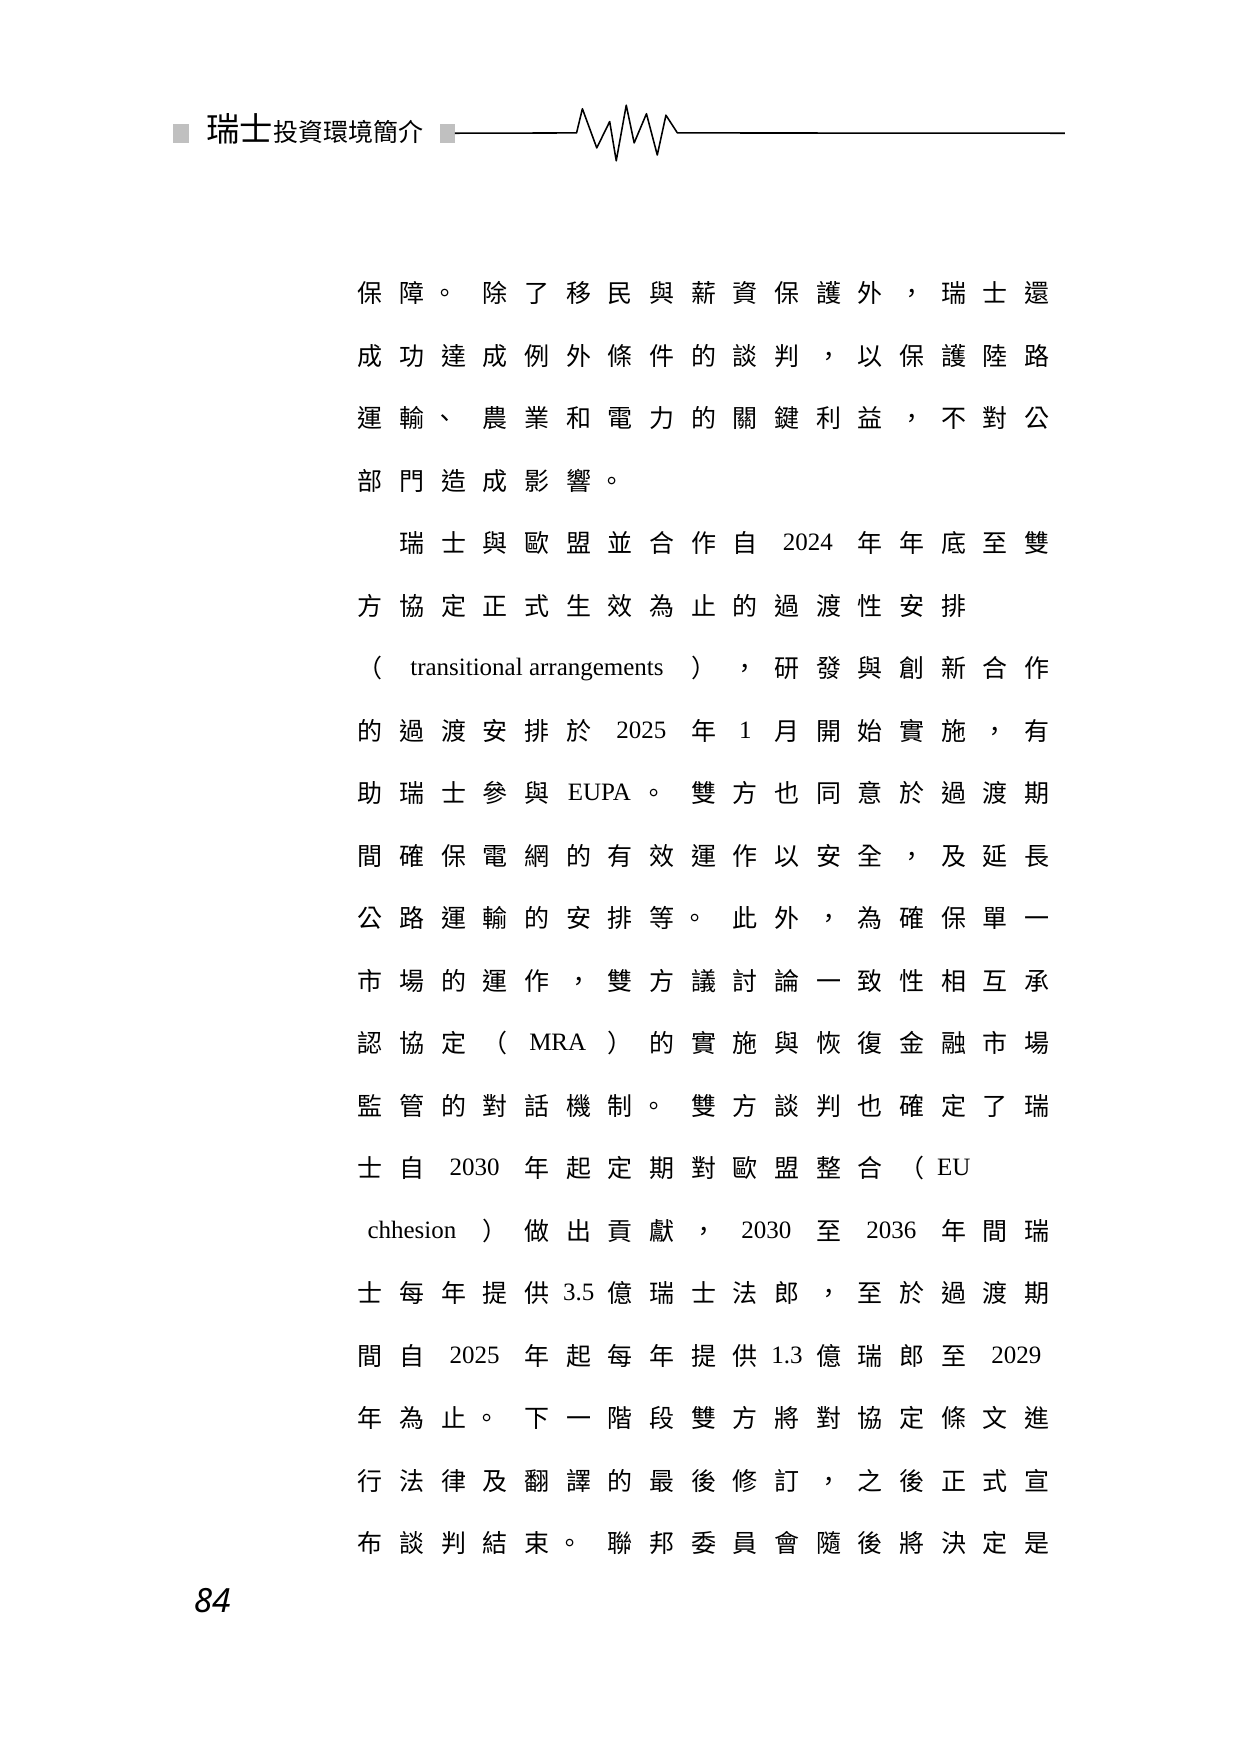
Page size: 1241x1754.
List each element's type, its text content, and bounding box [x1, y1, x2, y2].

text 保障。除了移民與薪資保護外，瑞士還成功達成例外條件的談判，以保護陸路運輸、農業和電力的關鍵利益，不對公部門造成影響。 [330, 250, 1058, 500]
text 瑞士與歐盟並合作自2024年年底至雙方協定正式生效為止的過渡性安排（transitional arrangements），研發與創新合作的過渡安排於2025年1月開始實施，有助瑞士參與EUPA。雙方也同意於過渡期間確保電網的有效運作以安全，及延長公路運輸的安排等。此外，為確保單一市場的運作，雙方議討論一致性相互承認協定（MRA）的實施與恢復金融市場監管的對話機制。雙方談判也確定了瑞士自2030年起定期對歐盟整合（EU chhesion）做出貢獻，2030至2036年間瑞士每年提供3.5億瑞士法郎，至於過渡期間自2025年起每年提供1.3億瑞郎至2029年為止。下一階段雙方將對協定條文進行法律及翻譯的最後修訂，之後正式宣布談判結束。聯邦委員會隨後將決定是 [330, 500, 1058, 1563]
